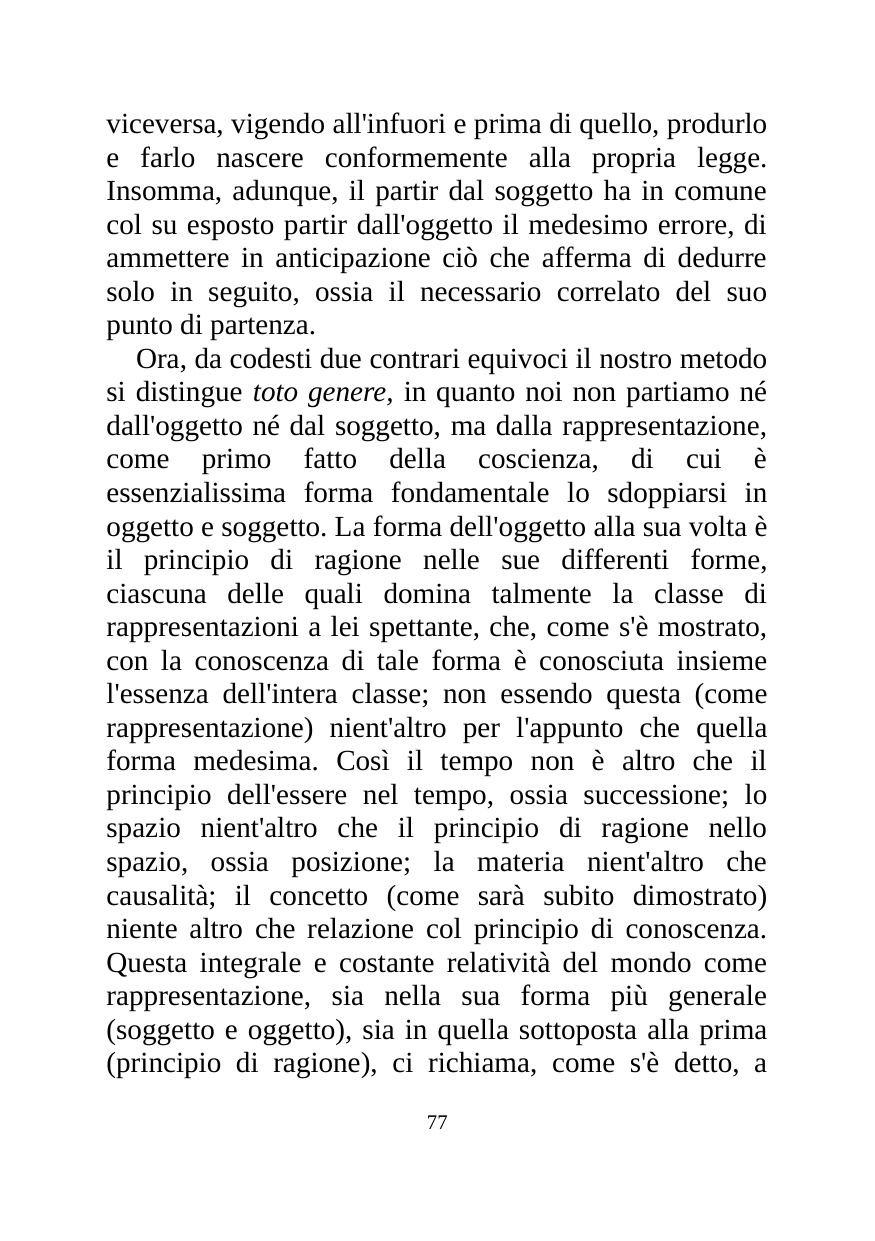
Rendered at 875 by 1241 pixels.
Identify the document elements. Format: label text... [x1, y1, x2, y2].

text viceversa, vigendo all'infuori e prima di quello, produrlo e farlo nascere conformemente alla propria legge. Insomma, adunque, il partir dal soggetto ha in comune col su esposto partir dall'oggetto il medesimo errore, di ammettere in anticipazione ciò che afferma di dedurre solo in seguito, ossia il necessario correlato del suo punto di partenza. [106, 106, 768, 341]
text Ora, da codesti due contrari equivoci il nostro metodo si distingue toto genere, in quanto noi non partiamo né dall'oggetto né dal soggetto, ma dalla rappresentazione, come primo fatto della coscienza, di cui è essenzialissima forma fondamentale lo sdoppiarsi in oggetto e soggetto. La forma dell'oggetto alla sua volta è il principio di ragione nelle sue differenti forme, ciascuna delle quali domina talmente la classe di rappresentazioni a lei spettante, che, come s'è mostrato, con la conoscenza di tale forma è conosciuta insieme l'essenza dell'intera classe; non essendo questa (come rappresentazione) nient'altro per l'appunto che quella forma medesima. Così il tempo non è altro che il principio dell'essere nel tempo, ossia successione; lo spazio nient'altro che il principio di ragione nello spazio, ossia posizione; la materia nient'altro che causalità; il concetto (come sarà subito dimostrato) niente altro che relazione col principio di conoscenza. Questa integrale e costante relatività del mondo come rappresentazione, sia nella sua forma più generale (soggetto e oggetto), sia in quella sottoposta alla prima (principio di ragione), ci richiama, come s'è detto, a [106, 341, 768, 1079]
